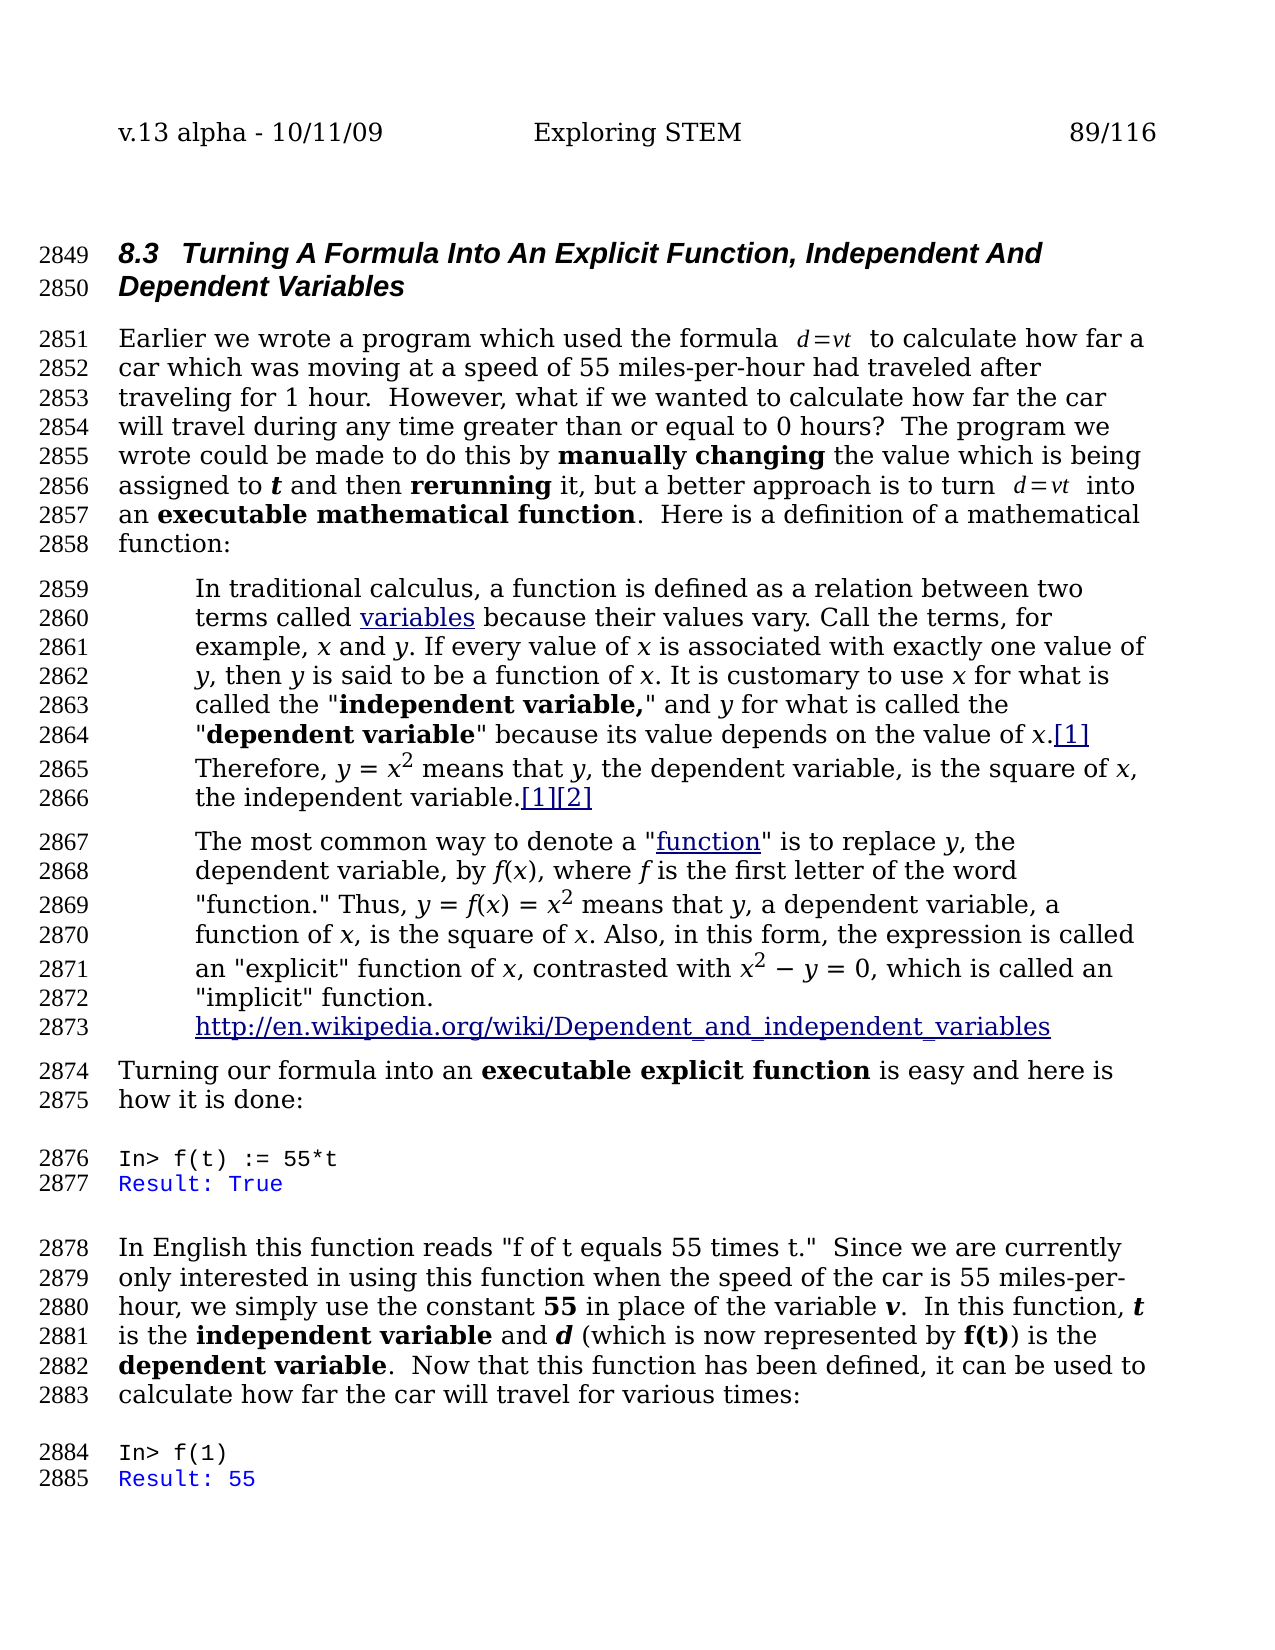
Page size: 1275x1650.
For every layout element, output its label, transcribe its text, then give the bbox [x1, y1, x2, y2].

text Turning our formula into an executable explicit function is easy and here is how it is done: [118, 1056, 1157, 1115]
text The most common way to denote a "function" is to replace y, the dependent variable, by f(x), where f is the first letter of the word "function." Thus, y = f(x) = x2 means that y, a dependent variable, a function of x, is the square of x. Also, in this form, the expression is called an "explicit" function of x, contrasted with x2 − y = 0, which is called an "implicit" function. http://en.wikipedia.org/wiki/Dependent_and_independent_variables [195, 827, 1157, 1041]
text In> f(1) [118, 1441, 1157, 1467]
text Result: True [118, 1173, 1157, 1199]
subtitle Turning A Formula Into An Explicit Function, Independent And Dependent Variables [118, 236, 1157, 303]
text In> f(t) := 55*t [118, 1147, 1157, 1173]
text Earlier we wrote a program which used the formulato calculate how far a car which was moving at a speed of 55 miles-per-hour had traveled after traveling for 1 hour. However, what if we wanted to calculate how far the car will travel during any time greater than or equal to 0 hours? The program we wrote could be made to do this by manually changing the value which is being assigned to t and then rerunning it, but a better approach is to turninto an executable mathematical function. Here is a definition of a mathematical function: [118, 324, 1157, 559]
text In traditional calculus, a function is defined as a relation between two terms called variables because their values vary. Call the terms, for example, x and y. If every value of x is associated with exactly one value of y, then y is said to be a function of x. It is customary to use x for what is called the "independent variable," and y for what is called the "dependent variable" because its value depends on the value of x.[1] Therefore, y = x2 means that y, the dependent variable, is the square of x, the independent variable.[1][2] [195, 574, 1157, 812]
text In English this function reads "f of t equals 55 times t." Since we are currently only interested in using this function when the speed of the car is 55 miles-per-hour, we simply use the constant 55 in place of the variable v. In this function, t is the independent variable and d (which is now represented by f(t)) is the dependent variable. Now that this function has been defined, it can be used to calculate how far the car will travel for various times: [118, 1234, 1157, 1409]
text Result: 55 [118, 1467, 1157, 1493]
